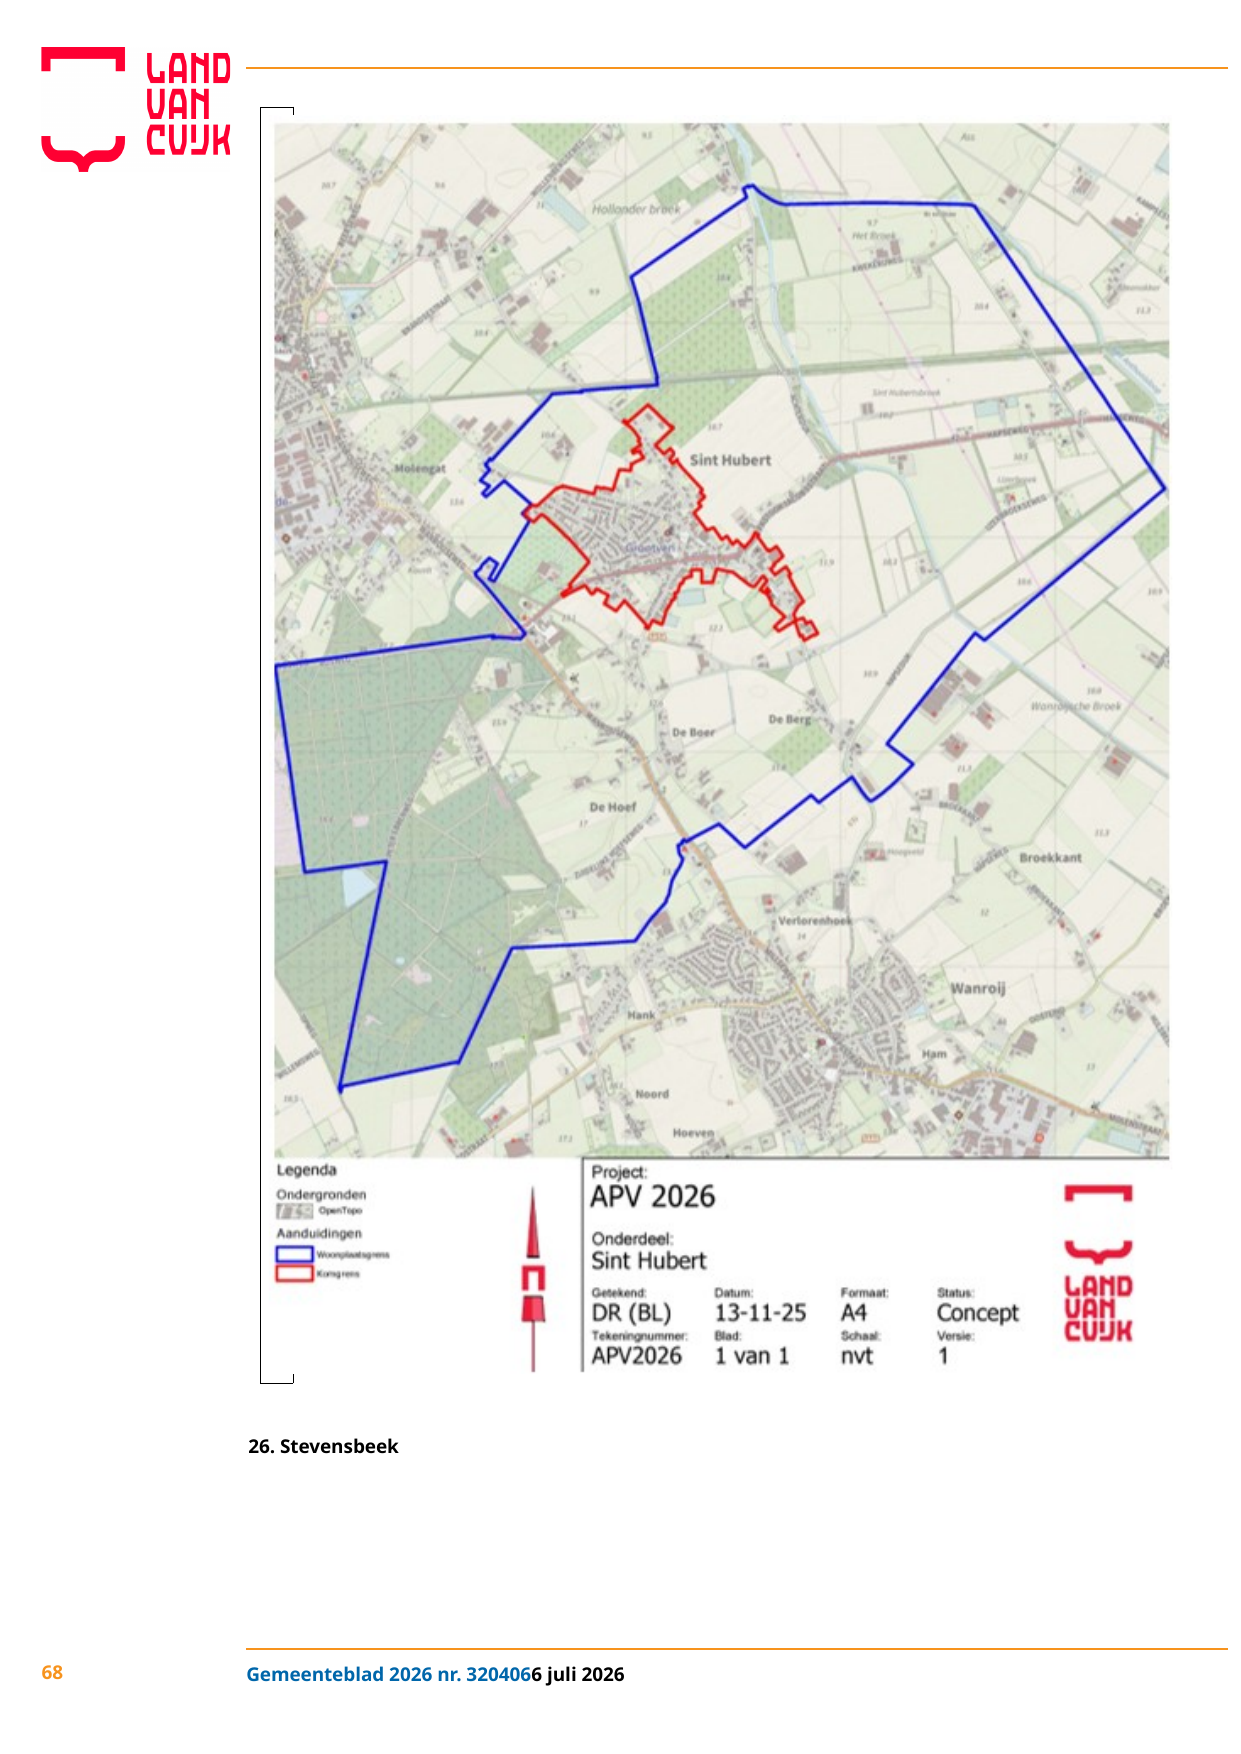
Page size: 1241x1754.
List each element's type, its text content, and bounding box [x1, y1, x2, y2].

text 26. Stevensbeek [248, 1434, 1152, 1459]
picture [268, 115, 1173, 1374]
picture [41, 47, 231, 172]
